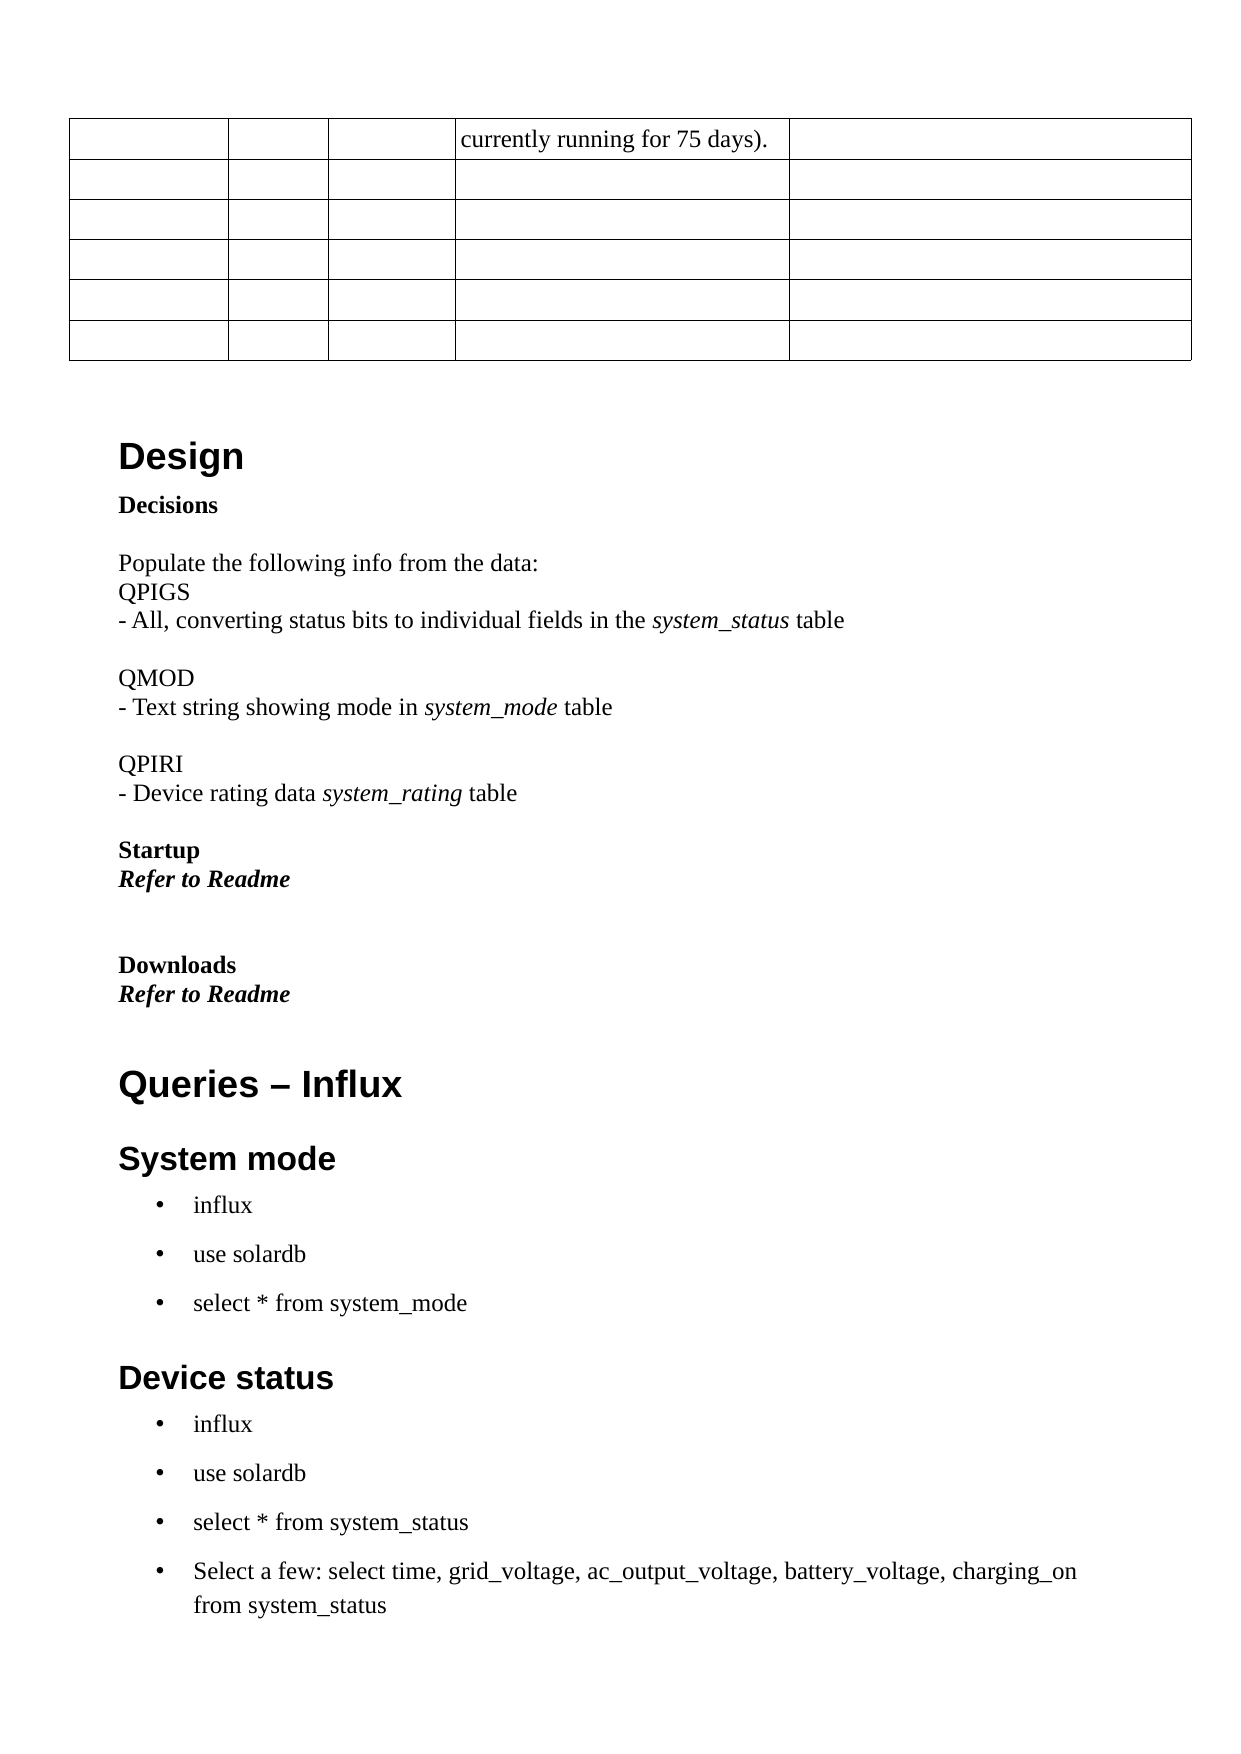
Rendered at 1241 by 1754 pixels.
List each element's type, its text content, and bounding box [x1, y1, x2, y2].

table_cell [790, 160, 1191, 199]
table_cell [329, 200, 455, 239]
table_cell [456, 280, 789, 320]
table_cell [329, 240, 455, 279]
text - Device rating data system_rating table [118, 778, 1122, 807]
table_cell [790, 119, 1191, 158]
list use solardb [156, 1239, 1122, 1267]
table_cell [329, 160, 455, 199]
table_cell [456, 240, 789, 279]
text QMOD [118, 663, 1122, 692]
table_cell [790, 200, 1191, 239]
list select * from system_mode [156, 1288, 1122, 1317]
table_cell [70, 200, 228, 239]
text Decisions [118, 490, 1122, 519]
table_cell [790, 240, 1191, 279]
text - All, converting status bits to individual fields in the system_status table [118, 605, 1122, 634]
table_cell [790, 280, 1191, 320]
table_cell [229, 160, 328, 199]
list Select a few: select time, grid_voltage, ac_output_voltage, battery_voltage, charging_on from system_status [156, 1556, 1122, 1619]
table_cell [70, 119, 228, 158]
table_cell [329, 280, 455, 320]
table_cell [456, 200, 789, 239]
text QPIRI [118, 749, 1122, 778]
subtitle Queries – Influx [118, 1062, 1122, 1105]
table_cell [229, 321, 328, 360]
list select * from system_status [156, 1507, 1122, 1536]
table_cell [329, 119, 455, 158]
text Downloads [118, 950, 1122, 979]
table_cell [456, 321, 789, 360]
table_cell [456, 160, 789, 199]
subtitle System mode [118, 1138, 1122, 1177]
text QPIGS [118, 577, 1122, 605]
table_cell [70, 160, 228, 199]
list use solardb [156, 1458, 1122, 1487]
text Populate the following info from the data: [118, 548, 1122, 577]
table_cell [70, 321, 228, 360]
subtitle Design [118, 434, 1122, 478]
text Refer to Readme [118, 979, 1122, 1008]
table_cell [329, 321, 455, 360]
table_cell [70, 280, 228, 320]
table_cell [790, 321, 1191, 360]
table_cell [229, 240, 328, 279]
table_cell [229, 200, 328, 239]
table_cell [229, 119, 328, 158]
table_cell [229, 280, 328, 320]
text - Text string showing mode in system_mode table [118, 692, 1122, 720]
table_cell currently running for 75 days). [456, 119, 789, 158]
table_cell [70, 240, 228, 279]
text Refer to Readme [118, 864, 1122, 893]
list influx [156, 1190, 1122, 1218]
subtitle Device status [118, 1358, 1122, 1396]
text Startup [118, 835, 1122, 864]
list influx [156, 1409, 1122, 1438]
